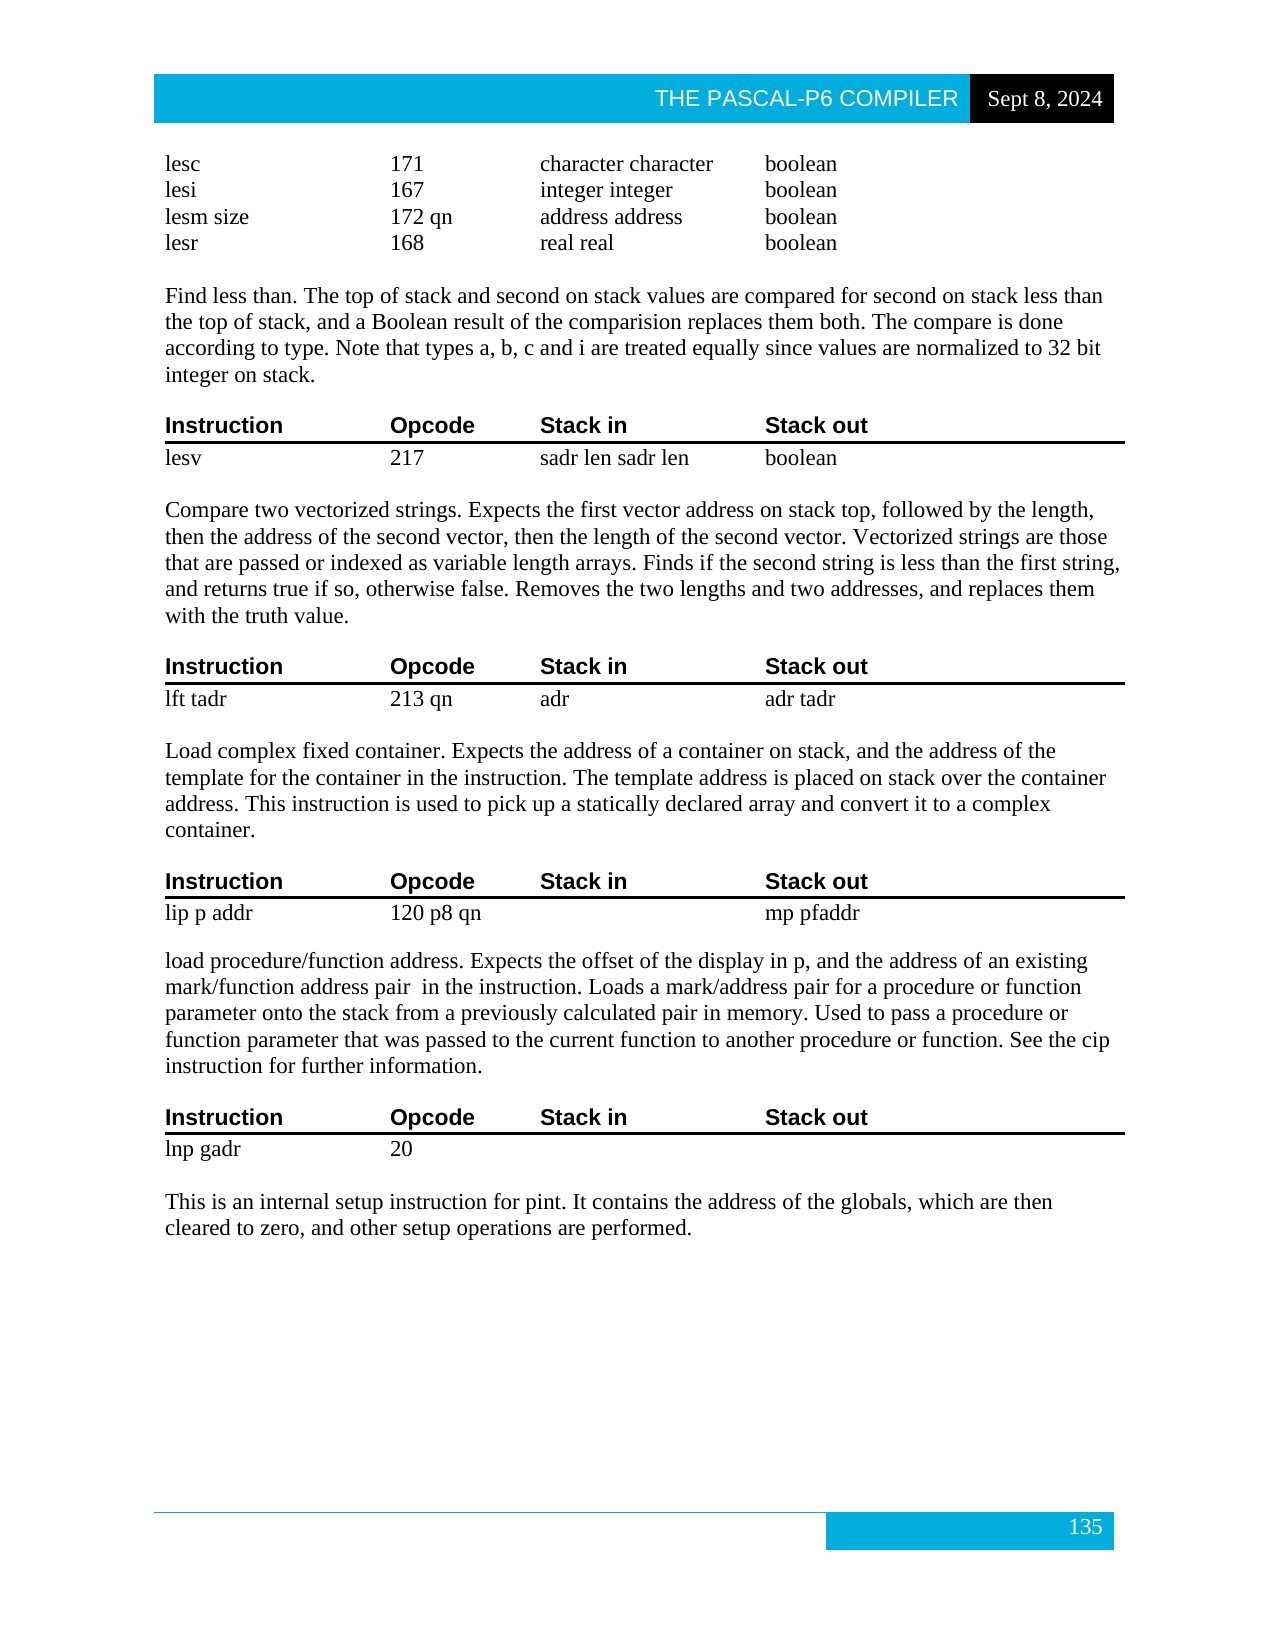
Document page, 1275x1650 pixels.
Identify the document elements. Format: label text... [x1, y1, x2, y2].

text Instruction Opcode Stack in Stack out [165, 412, 1125, 441]
text lesv 217 sadr len sadr len boolean [165, 444, 1125, 470]
text lesm size 172 qn address address boolean [165, 203, 1125, 229]
text Find less than. The top of stack and second on stack values are compared for second on stack less than the top of stack, and a Boolean result of the comparision replaces them both. The compare is done according to type. Note that types a, b, c and i are treated equally since values are normalized to 32 bit integer on stack. [165, 282, 1125, 387]
text Instruction Opcode Stack in Stack out [165, 1103, 1125, 1132]
text Load complex fixed container. Expects the address of a container on stack, and the address of the template for the container in the instruction. The template address is placed on stack over the container address. This instruction is used to pick up a statically declared array and convert it to a complex container. [165, 737, 1125, 843]
text lesi 167 integer integer boolean [165, 176, 1125, 203]
text Compare two vectorized strings. Expects the first vector address on stack top, followed by the length, then the address of the second vector, then the length of the second vector. Vectorized strings are those that are passed or indexed as variable length arrays. Finds if the second string is less than the first string, and returns true if so, otherwise false. Removes the two lengths and two addresses, and replaces them with the truth value. [165, 496, 1125, 628]
text This is an internal setup instruction for pint. It contains the address of the globals, which are then cleared to zero, and other setup operations are performed. [165, 1188, 1125, 1240]
text lnp gadr 20 [165, 1135, 1125, 1161]
text lip p addr 120 p8 qn mp pfaddr [165, 899, 1125, 926]
text lesr 168 real real boolean [165, 229, 1125, 255]
text Instruction Opcode Stack in Stack out [165, 653, 1125, 682]
text load procedure/function address. Expects the offset of the display in p, and the address of an existing mark/function address pair in the instruction. Loads a mark/address pair for a procedure or function parameter onto the stack from a previously calculated pair in memory. Used to pass a procedure or function parameter that was passed to the current function to another procedure or function. See the cip instruction for further information. [165, 947, 1125, 1078]
text lft tadr 213 qn adr adr tadr [165, 685, 1125, 711]
text lesc 171 character character boolean [165, 150, 1125, 176]
text Instruction Opcode Stack in Stack out [165, 868, 1125, 896]
